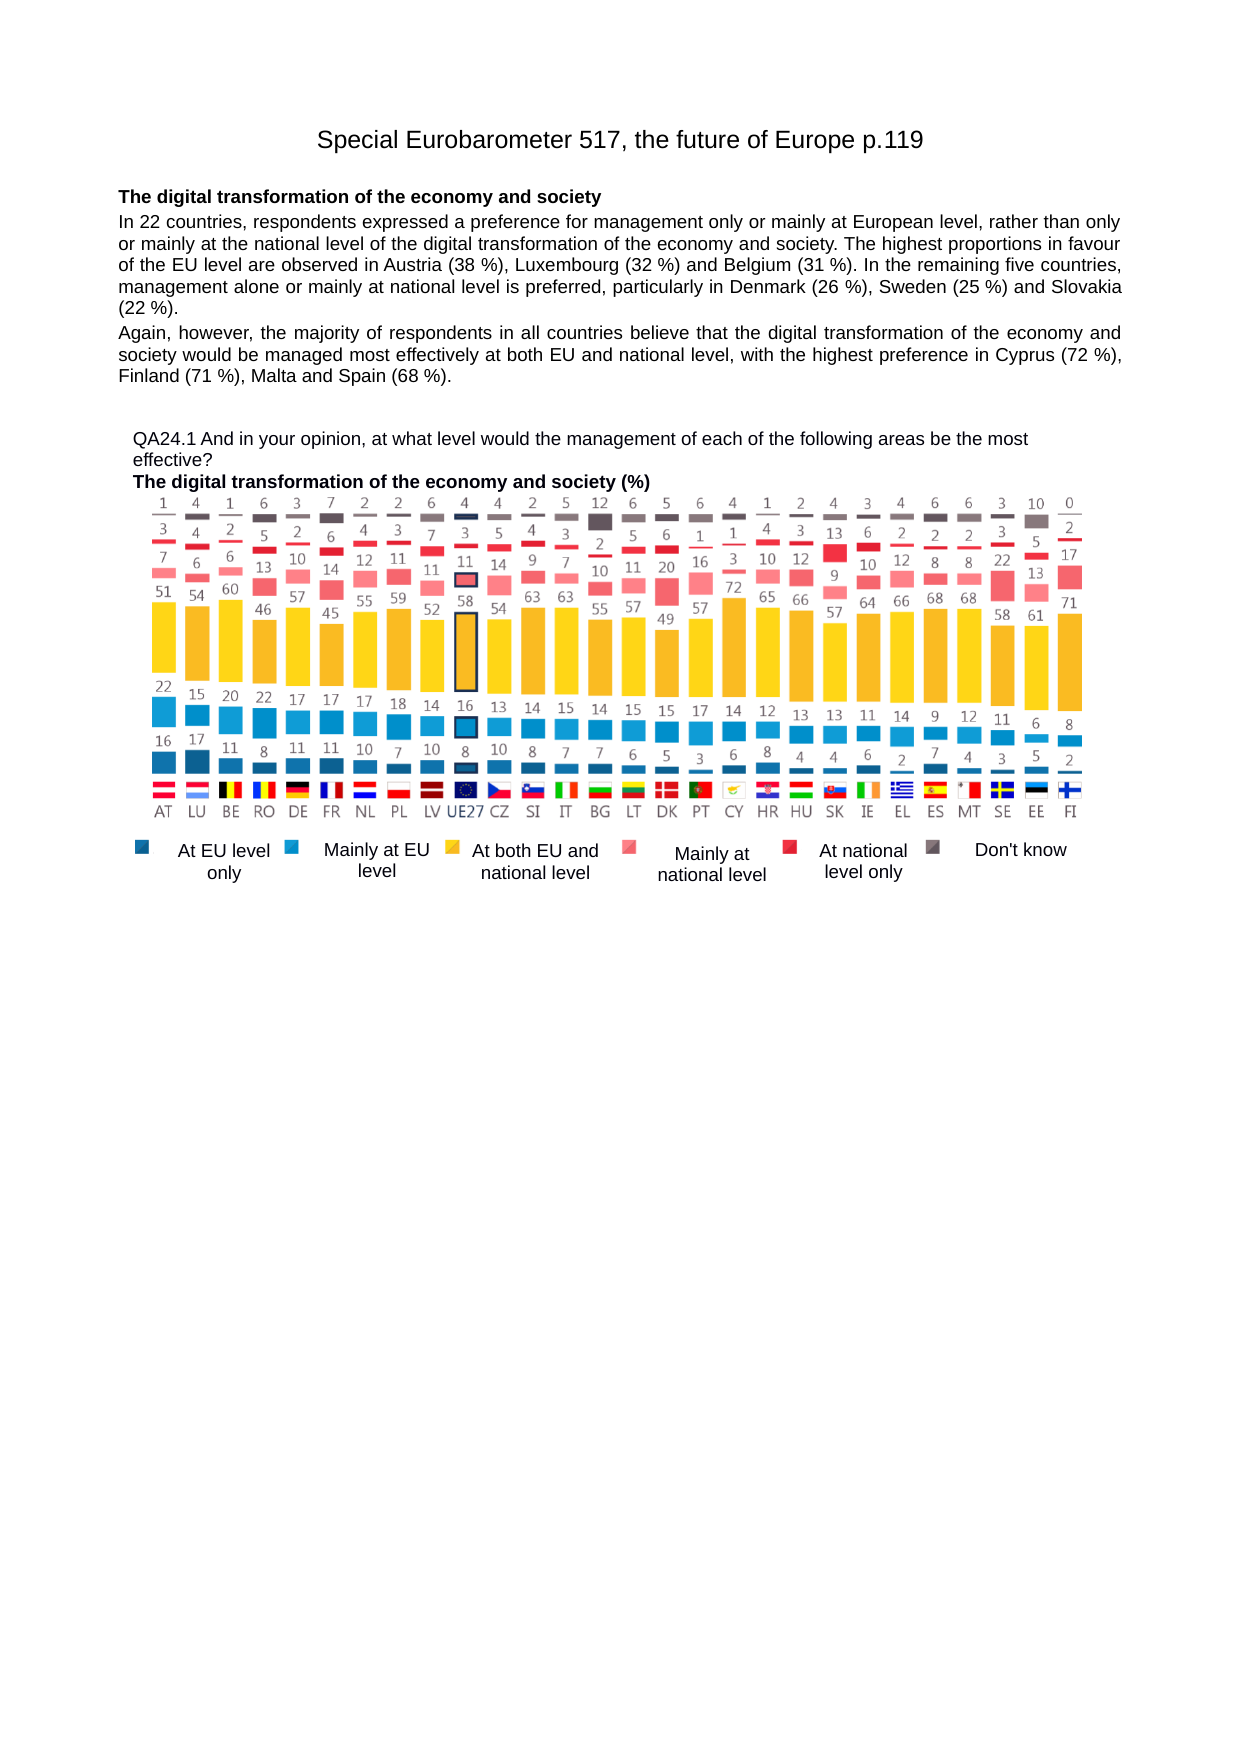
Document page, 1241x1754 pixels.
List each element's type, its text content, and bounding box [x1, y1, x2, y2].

picture [140, 490, 1086, 821]
text The digital transformation of the economy and society [118, 186, 1122, 208]
text Again, however, the majority of respondents in all countries believe that the digital transformation of the economy and society would be managed most effectively at both EU and national level, with the highest preference in Cyprus (72 %), Finland (71 %), Malta and Spain (68 %). [118, 322, 1122, 387]
picture [127, 824, 941, 875]
text In 22 countries, respondents expressed a preference for management only or mainly at European level, rather than only or mainly at the national level of the digital transformation of the economy and society. The highest proportions in favour of the EU level are observed in Austria (38 %), Luxembourg (32 %) and Belgium (31 %). In the remaining five countries, management alone or mainly at national level is preferred, particularly in Denmark (26 %), Sweden (25 %) and Slovakia (22 %). [118, 211, 1122, 319]
